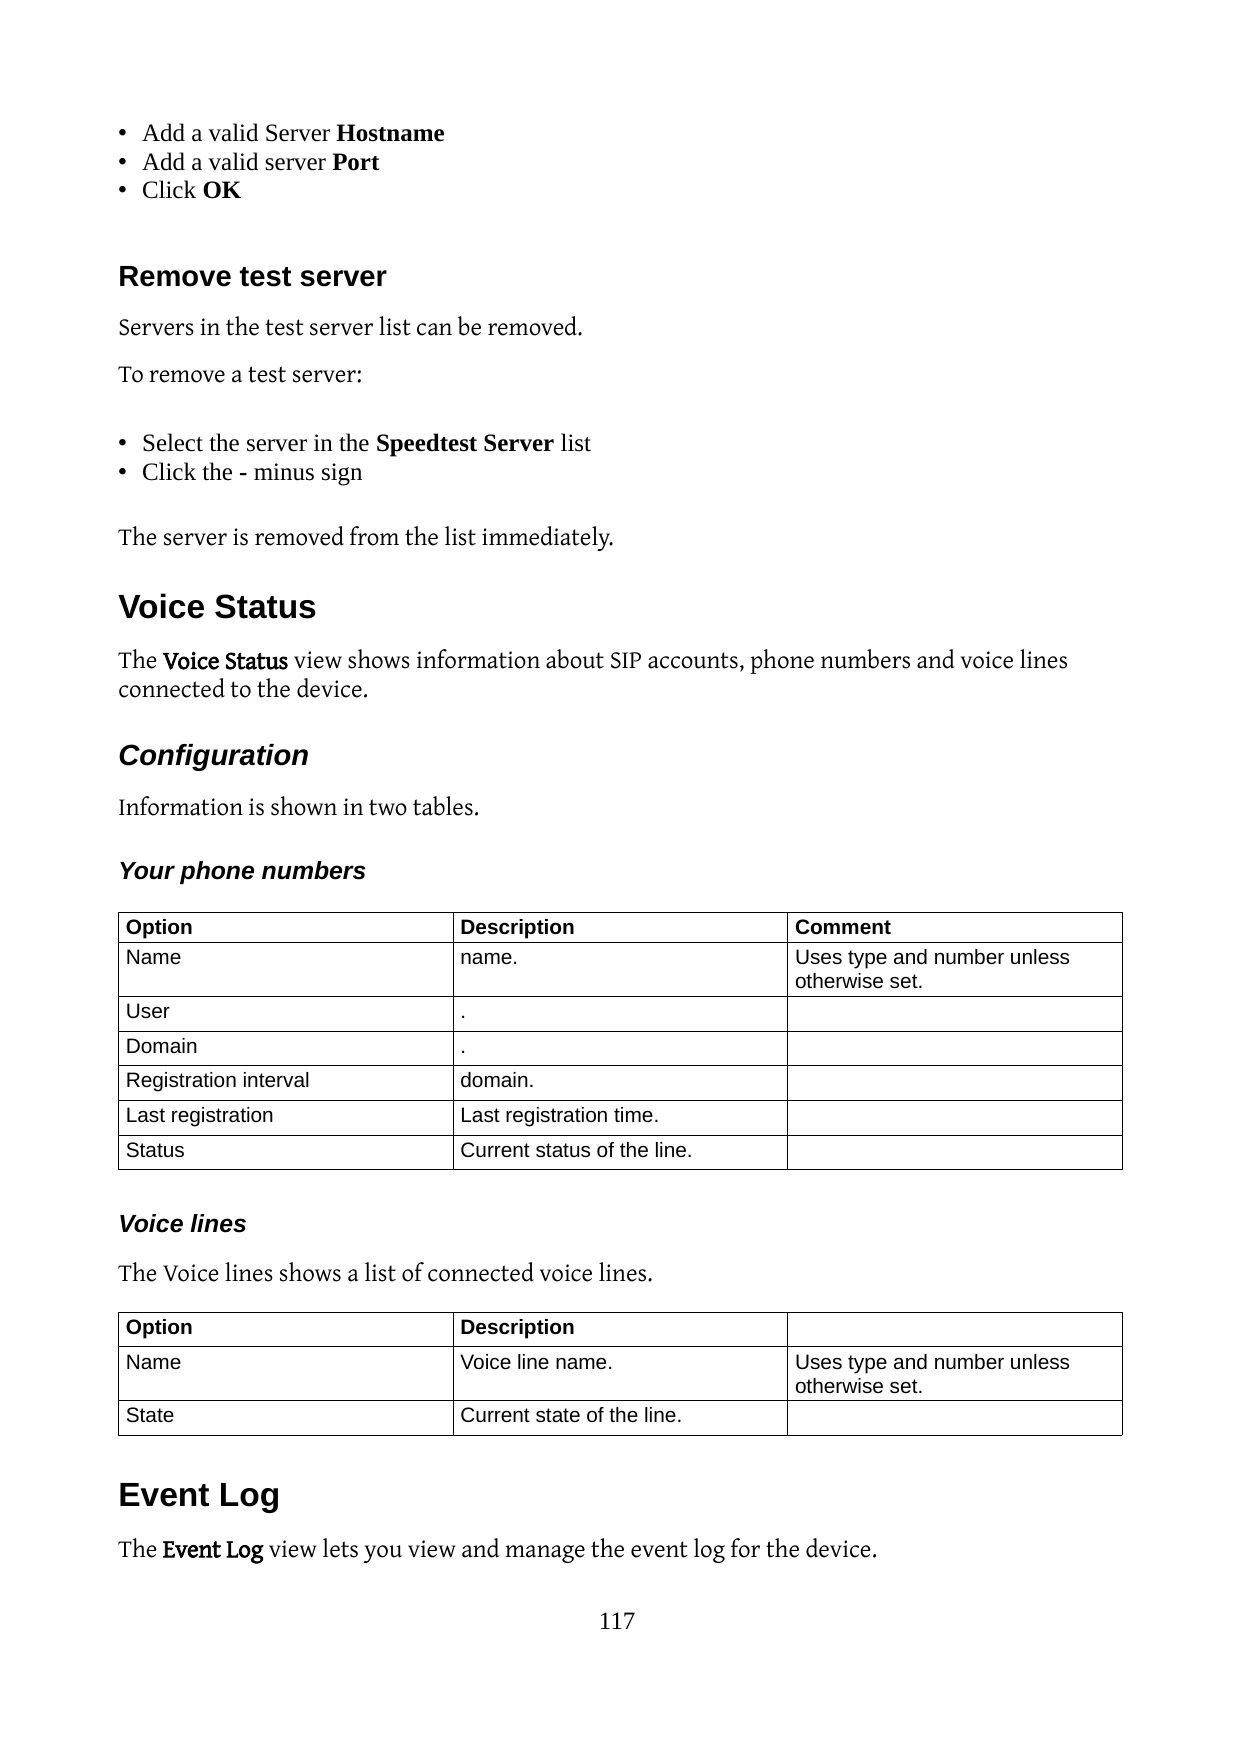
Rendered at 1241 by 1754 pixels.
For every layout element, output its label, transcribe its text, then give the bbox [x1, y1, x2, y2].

table_cell Name [119, 1347, 453, 1400]
table_header Description [454, 1313, 787, 1346]
table_cell . [454, 997, 787, 1031]
table_header Option [119, 913, 453, 942]
table_cell [788, 1136, 1122, 1169]
subtitle Voice Status [118, 587, 1122, 625]
text To remove a test server: [118, 361, 1122, 389]
text Servers in the test server list can be removed. [118, 314, 1122, 343]
subtitle Your phone numbers [118, 856, 1122, 885]
subtitle Configuration [118, 738, 1122, 772]
table_cell Uses type and number unless otherwise set. [788, 943, 1122, 996]
table_cell name. [454, 943, 787, 996]
list Click OK [118, 176, 1122, 204]
table_header Option [119, 1313, 453, 1346]
text The server is removed from the list immediately. [118, 524, 1122, 553]
subtitle Remove test server [118, 259, 1122, 292]
table_cell Current state of the line. [454, 1401, 787, 1435]
subtitle Event Log [118, 1475, 1122, 1513]
table_cell domain. [454, 1066, 787, 1100]
table_header Comment [788, 913, 1122, 942]
table_header [788, 1313, 1122, 1346]
text The Event Log view lets you view and manage the event log for the device. [118, 1535, 1122, 1564]
text The Voice Status view shows information about SIP accounts, phone numbers and voice lines connected to the device. [118, 647, 1122, 704]
table_cell Uses type and number unless otherwise set. [788, 1347, 1122, 1400]
table_cell [788, 997, 1122, 1031]
table_cell [788, 1101, 1122, 1134]
text The Voice lines shows a list of connected voice lines. [118, 1259, 1122, 1288]
table_cell [788, 1401, 1122, 1435]
table_cell State [119, 1401, 453, 1435]
table_cell [788, 1032, 1122, 1065]
table_cell Voice line name. [454, 1347, 787, 1400]
table_cell Domain [119, 1032, 453, 1065]
table_cell Status [119, 1136, 453, 1169]
table_cell Name [119, 943, 453, 996]
table_cell Last registration [119, 1101, 453, 1134]
text Information is shown in two tables. [118, 793, 1122, 822]
list Select the server in the Speedtest Server list [118, 428, 1122, 457]
list Add a valid Server Hostname [118, 118, 1122, 147]
subtitle Voice lines [118, 1209, 1122, 1238]
table_cell . [454, 1032, 787, 1065]
list Add a valid server Port [118, 147, 1122, 176]
list Click the - minus sign [118, 457, 1122, 485]
table_cell [788, 1066, 1122, 1100]
table_header Description [454, 913, 787, 942]
table_cell Registration interval [119, 1066, 453, 1100]
table_cell Current status of the line. [454, 1136, 787, 1169]
table_cell Last registration time. [454, 1101, 787, 1134]
table_cell User [119, 997, 453, 1031]
